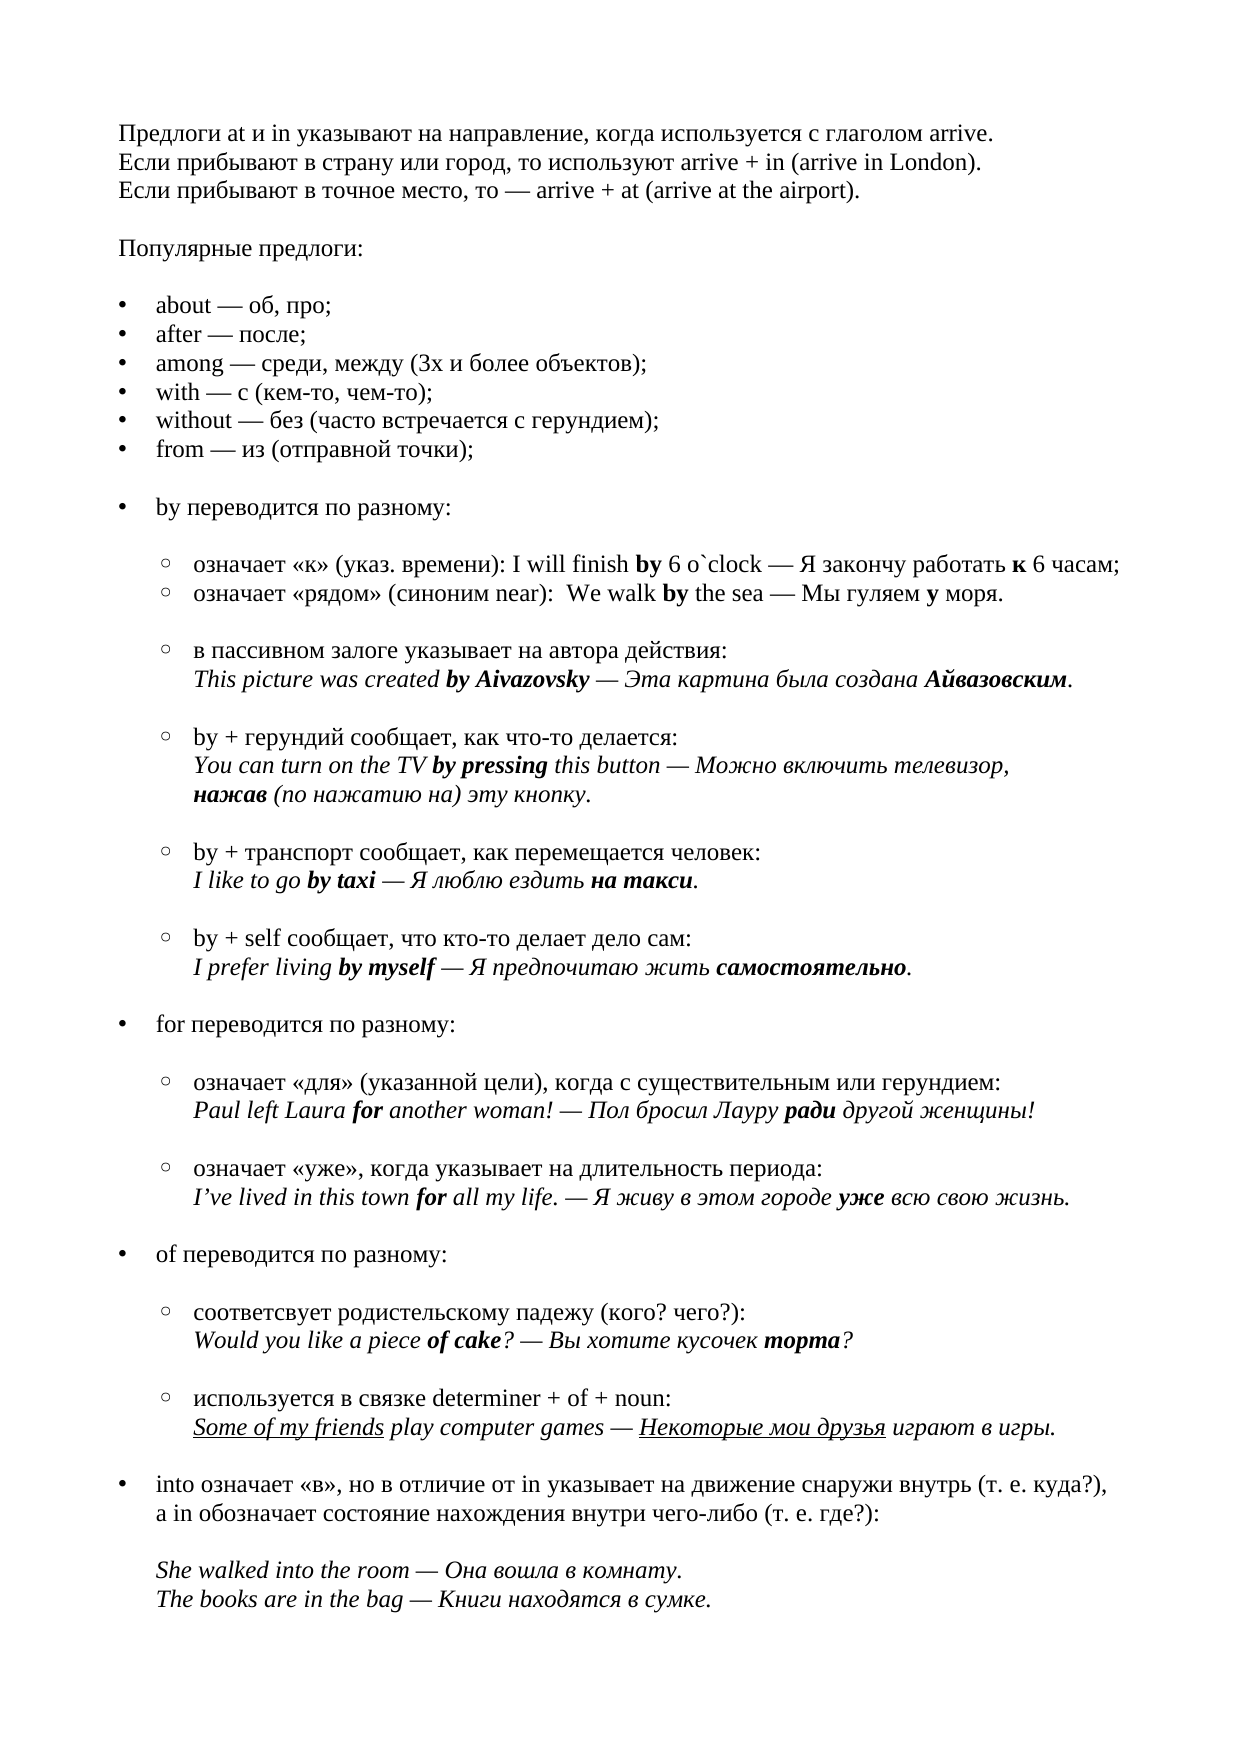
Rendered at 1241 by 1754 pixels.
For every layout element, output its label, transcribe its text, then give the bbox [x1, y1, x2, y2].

list I’ve lived in this town for all my life. — Я живу в этом городе уже всю свою жизнь. [156, 1182, 1122, 1211]
list нажав (по нажатию на) эту кнопку. [156, 779, 1122, 808]
list after — после; [118, 319, 1122, 348]
list в пассивном залоге указывает на автора действия: [156, 636, 1122, 664]
list by + транспорт сообщает, как перемещается человек: [156, 837, 1122, 866]
list означает «рядом» (синоним near): We walk by the sea — Мы гуляем у моря. [156, 578, 1122, 607]
list Paul left Laura for another woman! — Пол бросил Лауру ради другой женщины! [156, 1096, 1122, 1124]
list among — среди, между (3х и более объектов); [118, 348, 1122, 377]
text Если прибывают в точное место, то — arrive + at (arrive at the airport). [118, 176, 1122, 204]
text Предлоги at и in указывают на направление, когда используется с глаголом arrive. [118, 118, 1122, 147]
list означает «для» (указанной цели), когда с существительным или герундием: [156, 1067, 1122, 1096]
list Some of my friends play computer games — Некоторые мои друзья играют в игры. [156, 1412, 1122, 1441]
list for переводится по разному: [118, 1009, 1122, 1038]
list without — без (часто встречается с герундием); [118, 406, 1122, 434]
list by + self сообщает, что кто-то делает дело сам: [156, 923, 1122, 952]
text Если прибывают в страну или город, то используют arrive + in (arrive in London). [118, 147, 1122, 176]
list соответсвует родистельскому падежу (кого? чего?): [156, 1297, 1122, 1326]
list by переводится по разному: [118, 492, 1122, 521]
list а in обозначает состояние нахождения внутри чего-либо (т. е. где?): [118, 1498, 1122, 1527]
list You can turn on the TV by pressing this button — Можно включить телевизор, [156, 751, 1122, 779]
list означает «уже», когда указывает на длительность периода: [156, 1153, 1122, 1182]
text Популярные предлоги: [118, 233, 1122, 262]
list She walked into the room — Она вошла в комнату. [118, 1556, 1122, 1584]
list I prefer living by myself — Я предпочитаю жить самостоятельно. [118, 952, 1122, 981]
list используется в связке determiner + of + noun: [156, 1383, 1122, 1412]
list about — об, про; [118, 291, 1122, 319]
list of переводится по разному: [118, 1239, 1122, 1268]
list into означает «в», но в отличие от in указывает на движение снаружи внутрь (т. е. куда?), [118, 1469, 1122, 1498]
list This picture was created by Aivazovsky — Эта картина была создана Айвазовским. [156, 664, 1122, 693]
list by + герундий сообщает, как что-то делается: [156, 722, 1122, 751]
list The books are in the bag — Книги находятся в сумке. [118, 1584, 1122, 1613]
list Would you like a piece of cake? — Вы хотите кусочек торта? [156, 1326, 1122, 1354]
list from — из (отправной точки); [118, 434, 1122, 463]
list I like to go by taxi — Я люблю ездить на такси. [156, 866, 1122, 894]
list with — с (кем-то, чем-то); [118, 377, 1122, 406]
list означает «к» (указ. времени): I will finish by 6 o`clock — Я закончу работать к 6 часам; [156, 549, 1122, 578]
